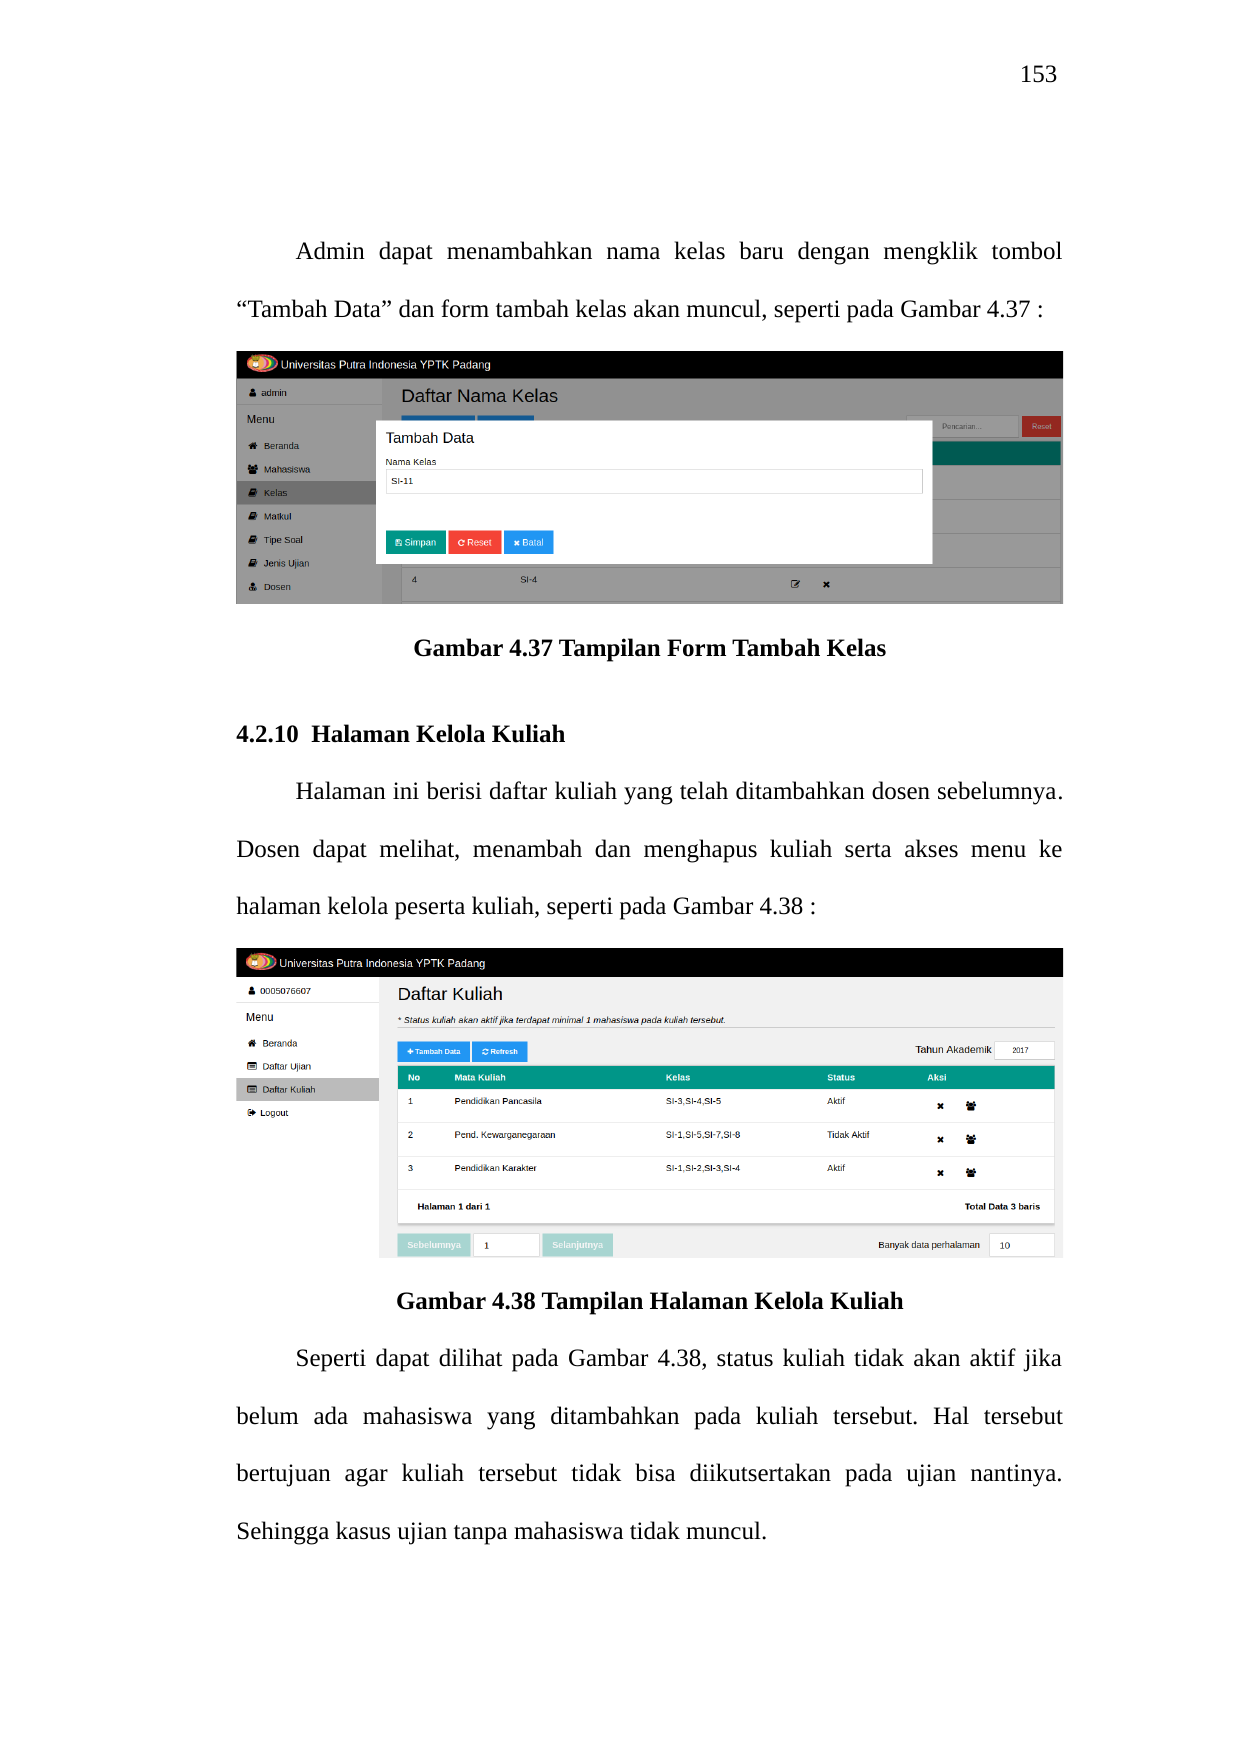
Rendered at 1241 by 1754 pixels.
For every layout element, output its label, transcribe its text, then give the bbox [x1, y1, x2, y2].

text Admin dapat menambahkan nama kelas baru dengan mengklik tombol “Tambah Data” dan form tambah kelas akan muncul, seperti pada Gambar 4.37 : [236, 236, 1063, 322]
picture [236, 351, 1064, 604]
text Halaman ini berisi daftar kuliah yang telah ditambahkan dosen sebelumnya. Dosen dapat melihat, menambah dan menghapus kuliah serta akses menu ke halaman kelola peserta kuliah, seperti pada Gambar 4.38 : [236, 776, 1063, 920]
subtitle Halaman Kelola Kuliah [236, 719, 1063, 748]
text Gambar 4.38 Tampilan Halaman Kelola Kuliah [236, 1258, 1063, 1315]
text Gambar 4.37 Tampilan Form Tambah Kelas [236, 604, 1063, 661]
picture [236, 948, 1064, 1258]
text Seperti dapat dilihat pada Gambar 4.38, status kuliah tidak akan aktif jika belum ada mahasiswa yang ditambahkan pada kuliah tersebut. Hal tersebut bertujuan agar kuliah tersebut tidak bisa diikutsertakan pada ujian nantinya. Sehingga kasus ujian tanpa mahasiswa tidak muncul. [236, 1343, 1063, 1545]
